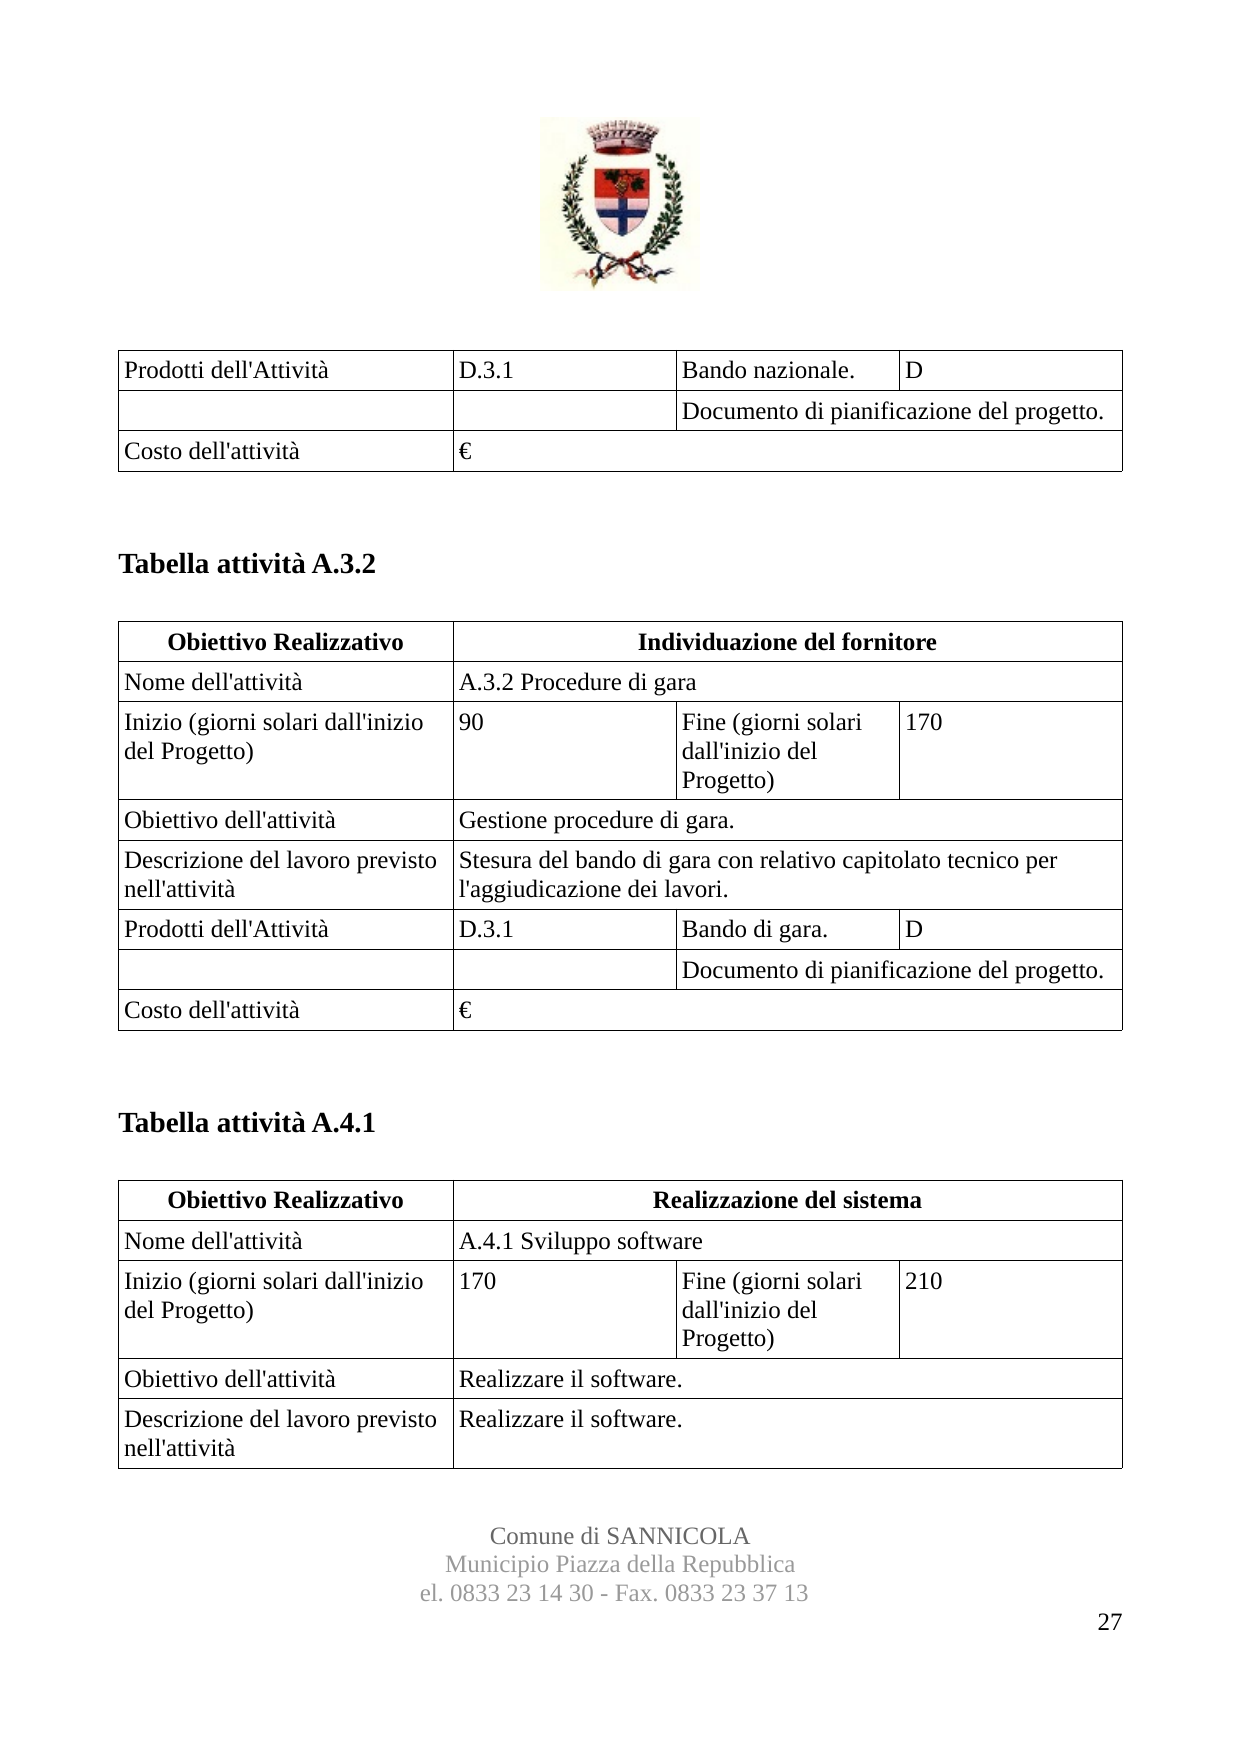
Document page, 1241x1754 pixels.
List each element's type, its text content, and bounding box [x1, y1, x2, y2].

table_cell Realizzare il software. [454, 1359, 1122, 1398]
text Tabella attività A.3.2 [118, 546, 1122, 580]
table_cell Descrizione del lavoro previsto nell'attività [119, 841, 453, 908]
table_cell Nome dell'attività [119, 1221, 453, 1260]
table_cell D.3.1 [454, 910, 676, 949]
table_cell [119, 391, 453, 430]
table_cell Stesura del bando di gara con relativo capitolato tecnico per l'aggiudicazione dei lavori. [454, 841, 1122, 908]
table_header Obiettivo Realizzativo [119, 1181, 453, 1220]
table_cell 170 [900, 702, 1122, 799]
table_cell Obiettivo dell'attività [119, 800, 453, 839]
table_cell Realizzare il software. [454, 1399, 1122, 1467]
table_cell Obiettivo dell'attività [119, 1359, 453, 1398]
table_cell Documento di pianificazione del progetto. [677, 391, 1122, 430]
table_cell Fine (giorni solari dall'inizio del Progetto) [677, 1261, 899, 1358]
table_cell Bando nazionale. [677, 351, 899, 390]
table_cell Costo dell'attività [119, 990, 453, 1029]
table_cell Fine (giorni solari dall'inizio del Progetto) [677, 702, 899, 799]
table_cell Documento di pianificazione del progetto. [677, 950, 1122, 989]
table_cell Descrizione del lavoro previsto nell'attività [119, 1399, 453, 1467]
table_header Individuazione del fornitore [454, 622, 1122, 661]
table_cell D [900, 910, 1122, 949]
table_cell Gestione procedure di gara. [454, 800, 1122, 839]
table_cell 90 [454, 702, 676, 799]
table_cell Inizio (giorni solari dall'inizio del Progetto) [119, 1261, 453, 1358]
table_header Realizzazione del sistema [454, 1181, 1122, 1220]
table_cell € [454, 990, 1122, 1029]
table_cell [454, 391, 676, 430]
table_cell A.4.1 Sviluppo software [454, 1221, 1122, 1260]
table_cell [454, 950, 676, 989]
text Tabella attività A.4.1 [118, 1105, 1122, 1139]
table_cell Costo dell'attività [119, 431, 453, 471]
table_cell Prodotti dell'Attività [119, 910, 453, 949]
table_cell Prodotti dell'Attività [119, 351, 453, 390]
table_cell D.3.1 [454, 351, 676, 390]
table_cell 170 [454, 1261, 676, 1358]
table_cell Nome dell'attività [119, 662, 453, 701]
table_cell Inizio (giorni solari dall'inizio del Progetto) [119, 702, 453, 799]
table_cell [119, 950, 453, 989]
table_cell D [900, 351, 1122, 390]
table_cell 210 [900, 1261, 1122, 1358]
table_cell Bando di gara. [677, 910, 899, 949]
picture [540, 117, 700, 291]
table_cell € [454, 431, 1122, 471]
table_cell A.3.2 Procedure di gara [454, 662, 1122, 701]
table_header Obiettivo Realizzativo [119, 622, 453, 661]
